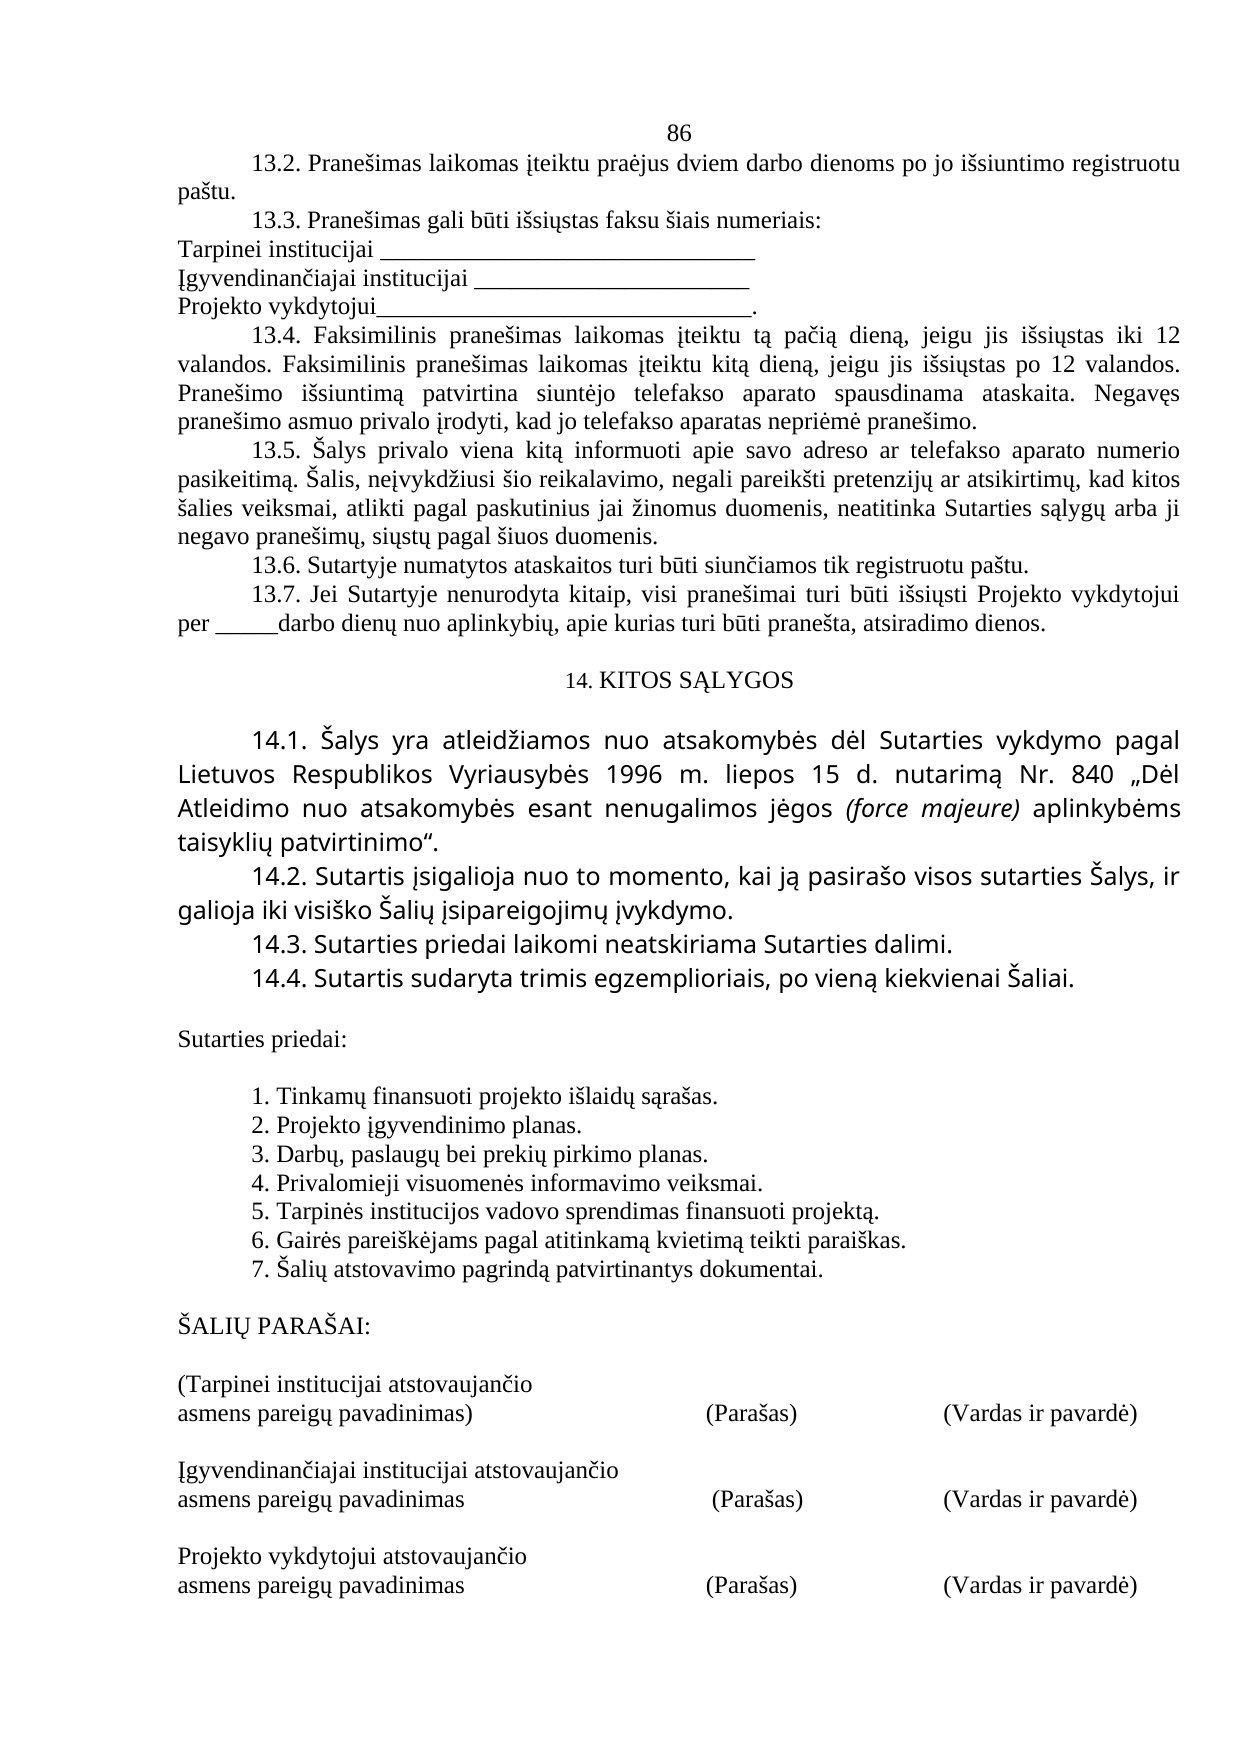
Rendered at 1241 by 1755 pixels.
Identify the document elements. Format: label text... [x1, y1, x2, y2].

text asmens pareigų pavadinimas) (Parašas) (Vardas ir pavardė) [177, 1398, 1181, 1426]
text Projekto vykdytojui______________________________. [177, 291, 1181, 320]
text 13.6. Sutartyje numatytos ataskaitos turi būti siunčiamos tik registruotu paštu. [177, 550, 1181, 579]
text asmens pareigų pavadinimas (Parašas) (Vardas ir pavardė) [177, 1484, 1181, 1513]
text 2. Projekto įgyvendinimo planas. [177, 1110, 1181, 1139]
text 14. KITOS SĄLYGOS [177, 665, 1181, 694]
text ŠALIŲ PARAŠAI: [177, 1311, 1181, 1340]
text (Tarpinei institucijai atstovaujančio [177, 1369, 1181, 1398]
text Sutarties priedai: [177, 1024, 1181, 1053]
text asmens pareigų pavadinimas (Parašas) (Vardas ir pavardė) [177, 1570, 1181, 1599]
text Tarpinei institucijai ______________________________ [177, 234, 1181, 263]
text 13.4. Faksimilinis pranešimas laikomas įteiktu tą pačią dieną, jeigu jis išsiųstas iki 12 valandos. Faksimilinis pranešimas laikomas įteiktu kitą dieną, jeigu jis išsiųstas po 12 valandos. Pranešimo išsiuntimą patvirtina siuntėjo telefakso aparato spausdinama ataskaita. Negavęs pranešimo asmuo privalo įrodyti, kad jo telefakso aparatas nepriėmė pranešimo. [177, 320, 1181, 435]
text 13.7. Jei Sutartyje nenurodyta kitaip, visi pranešimai turi būti išsiųsti Projekto vykdytojui per _____darbo dienų nuo aplinkybių, apie kurias turi būti pranešta, atsiradimo dienos. [177, 579, 1181, 636]
text Projekto vykdytojui atstovaujančio [177, 1541, 1181, 1570]
text Įgyvendinančiajai institucijai atstovaujančio [177, 1455, 1181, 1484]
text 1. Tinkamų finansuoti projekto išlaidų sąrašas. [177, 1081, 1181, 1110]
text 6. Gairės pareiškėjams pagal atitinkamą kvietimą teikti paraiškas. [177, 1225, 1181, 1254]
text 13.5. Šalys privalo viena kitą informuoti apie savo adreso ar telefakso aparato numerio pasikeitimą. Šalis, neįvykdžiusi šio reikalavimo, negali pareikšti pretenzijų ar atsikirtimų, kad kitos šalies veiksmai, atlikti pagal paskutinius jai žinomus duomenis, neatitinka Sutarties sąlygų arba ji negavo pranešimų, siųstų pagal šiuos duomenis. [177, 435, 1181, 550]
text 13.3. Pranešimas gali būti išsiųstas faksu šiais numeriais: [177, 205, 1181, 234]
text 14.2. Sutartis įsigalioja nuo to momento, kai ją pasirašo visos sutarties Šalys, ir galioja iki visiško Šalių įsipareigojimų įvykdymo. [177, 859, 1181, 927]
text 5. Tarpinės institucijos vadovo sprendimas finansuoti projektą. [177, 1196, 1181, 1225]
text 3. Darbų, paslaugų bei prekių pirkimo planas. [177, 1139, 1181, 1168]
text 4. Privalomieji visuomenės informavimo veiksmai. [177, 1168, 1181, 1196]
text 14.1. Šalys yra atleidžiamos nuo atsakomybės dėl Sutarties vykdymo pagal Lietuvos Respublikos Vyriausybės 1996 m. liepos 15 d. nutarimą Nr. 840 „Dėl Atleidimo nuo atsakomybės esant nenugalimos jėgos (force majeure) aplinkybėms taisyklių patvirtinimo“. [177, 723, 1181, 859]
text Įgyvendinančiajai institucijai ______________________ [177, 263, 1181, 291]
text 14.3. Sutarties priedai laikomi neatskiriama Sutarties dalimi. [177, 927, 1181, 961]
text 13.2. Pranešimas laikomas įteiktu praėjus dviem darbo dienoms po jo išsiuntimo registruotu paštu. [177, 148, 1181, 205]
text 7. Šalių atstovavimo pagrindą patvirtinantys dokumentai. [177, 1254, 1181, 1283]
text 14.4. Sutartis sudaryta trimis egzemplioriais, po vieną kiekvienai Šaliai. [177, 961, 1181, 995]
